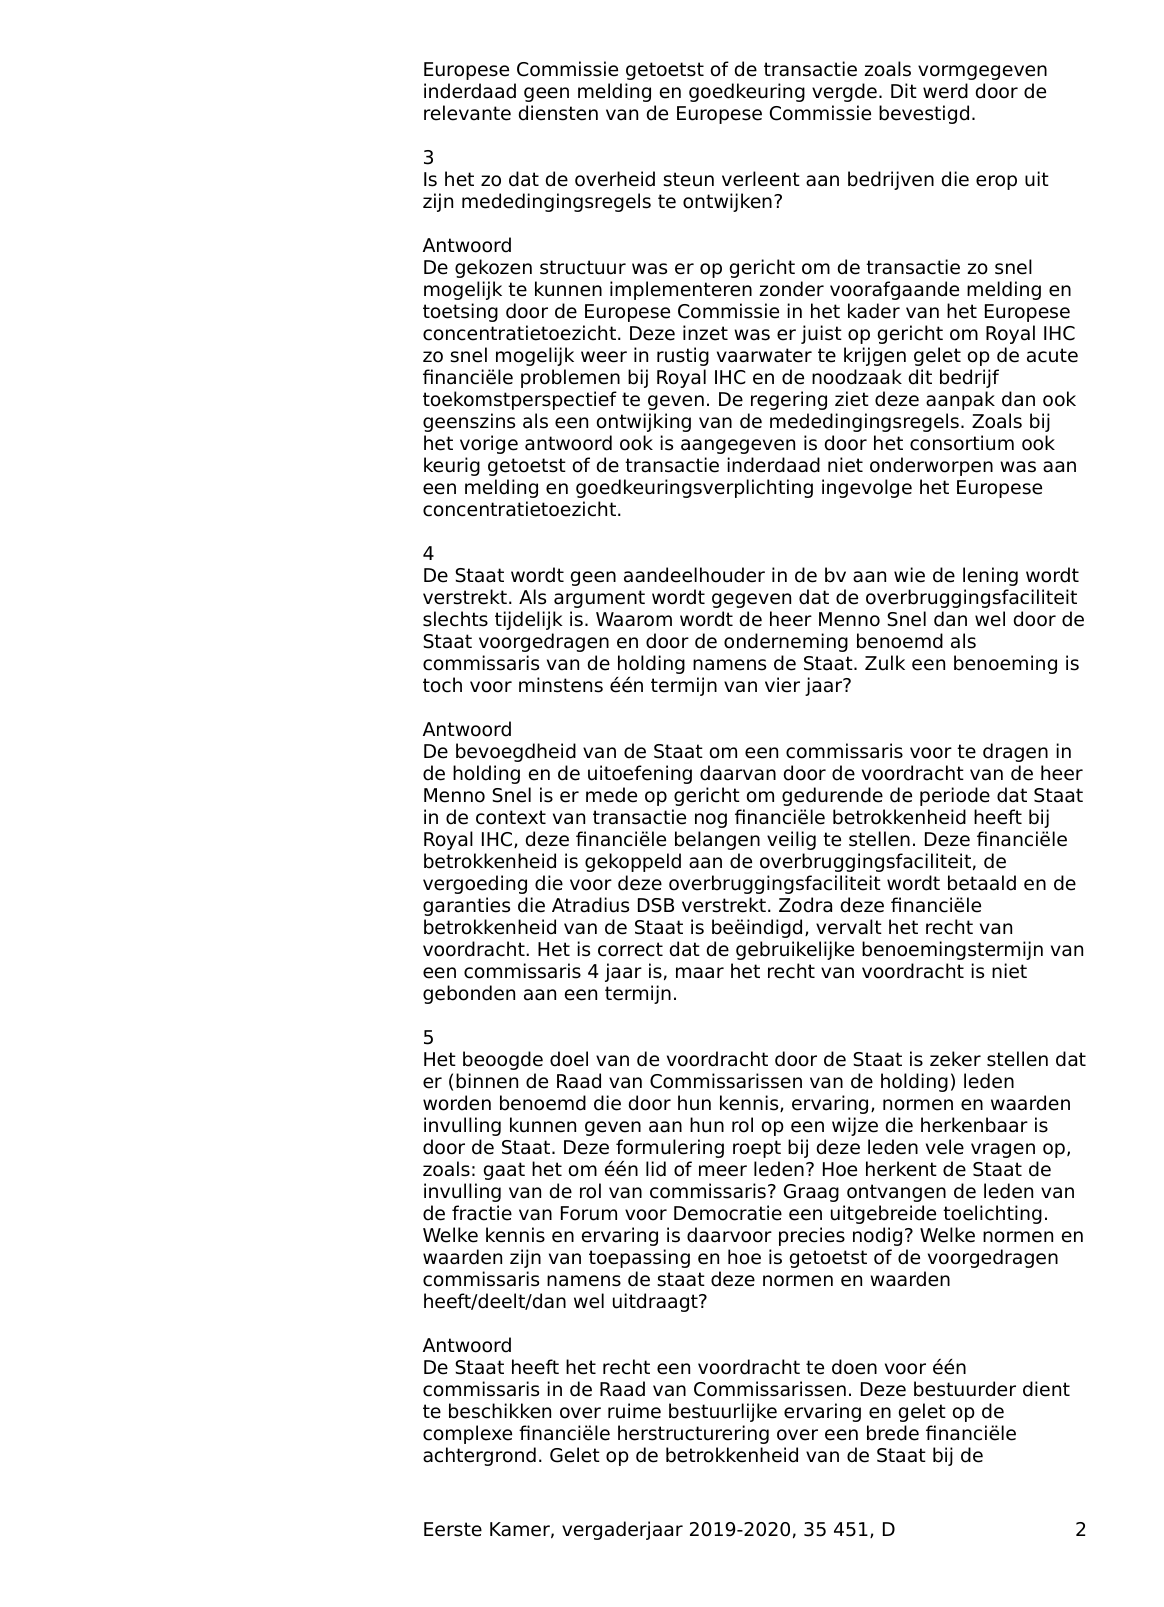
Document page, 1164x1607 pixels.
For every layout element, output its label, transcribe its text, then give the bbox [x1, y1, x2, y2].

text 3 [422, 147, 1087, 169]
text Europese Commissie getoetst of de transactie zoals vormgegeven inderdaad geen melding en goedkeuring vergde. Dit werd door de relevante diensten van de Europese Commissie bevestigd. [422, 59, 1087, 125]
text Het beoogde doel van de voordracht door de Staat is zeker stellen dat er (binnen de Raad van Commissarissen van de holding) leden worden benoemd die door hun kennis, ervaring, normen en waarden invulling kunnen geven aan hun rol op een wijze die herkenbaar is door de Staat. Deze formulering roept bij deze leden vele vragen op, zoals: gaat het om één lid of meer leden? Hoe herkent de Staat de invulling van de rol van commissaris? Graag ontvangen de leden van de fractie van Forum voor Democratie een uitgebreide toelichting. Welke kennis en ervaring is daarvoor precies nodig? Welke normen en waarden zijn van toepassing en hoe is getoetst of de voorgedragen commissaris namens de staat deze normen en waarden heeft/deelt/dan wel uitdraagt? [422, 1049, 1087, 1313]
text De Staat wordt geen aandeelhouder in de bv aan wie de lening wordt verstrekt. Als argument wordt gegeven dat de overbruggingsfaciliteit slechts tijdelijk is. Waarom wordt de heer Menno Snel dan wel door de Staat voorgedragen en door de onderneming benoemd als commissaris van de holding namens de Staat. Zulk een benoeming is toch voor minstens één termijn van vier jaar? [422, 565, 1087, 697]
text Antwoord [422, 235, 1087, 257]
text Is het zo dat de overheid steun verleent aan bedrijven die erop uit zijn mededingingsregels te ontwijken? [422, 169, 1087, 213]
text De gekozen structuur was er op gericht om de transactie zo snel mogelijk te kunnen implementeren zonder voorafgaande melding en toetsing door de Europese Commissie in het kader van het Europese concentratietoezicht. Deze inzet was er juist op gericht om Royal IHC zo snel mogelijk weer in rustig vaarwater te krijgen gelet op de acute financiële problemen bij Royal IHC en de noodzaak dit bedrijf toekomstperspectief te geven. De regering ziet deze aanpak dan ook geenszins als een ontwijking van de mededingingsregels. Zoals bij het vorige antwoord ook is aangegeven is door het consortium ook keurig getoetst of de transactie inderdaad niet onderworpen was aan een melding en goedkeuringsverplichting ingevolge het Europese concentratietoezicht. [422, 257, 1087, 521]
text 4 [422, 543, 1087, 565]
text Antwoord [422, 719, 1087, 741]
text De bevoegdheid van de Staat om een commissaris voor te dragen in de holding en de uitoefening daarvan door de voordracht van de heer Menno Snel is er mede op gericht om gedurende de periode dat Staat in de context van transactie nog financiële betrokkenheid heeft bij Royal IHC, deze financiële belangen veilig te stellen. Deze financiële betrokkenheid is gekoppeld aan de overbruggingsfaciliteit, de vergoeding die voor deze overbruggingsfaciliteit wordt betaald en de garanties die Atradius DSB verstrekt. Zodra deze financiële betrokkenheid van de Staat is beëindigd, vervalt het recht van voordracht. Het is correct dat de gebruikelijke benoemingstermijn van een commissaris 4 jaar is, maar het recht van voordracht is niet gebonden aan een termijn. [422, 741, 1087, 1005]
text Antwoord [422, 1335, 1087, 1357]
text De Staat heeft het recht een voordracht te doen voor één commissaris in de Raad van Commissarissen. Deze bestuurder dient te beschikken over ruime bestuurlijke ervaring en gelet op de complexe financiële herstructurering over een brede financiële achtergrond. Gelet op de betrokkenheid van de Staat bij de [422, 1357, 1087, 1467]
text 5 [422, 1027, 1087, 1049]
